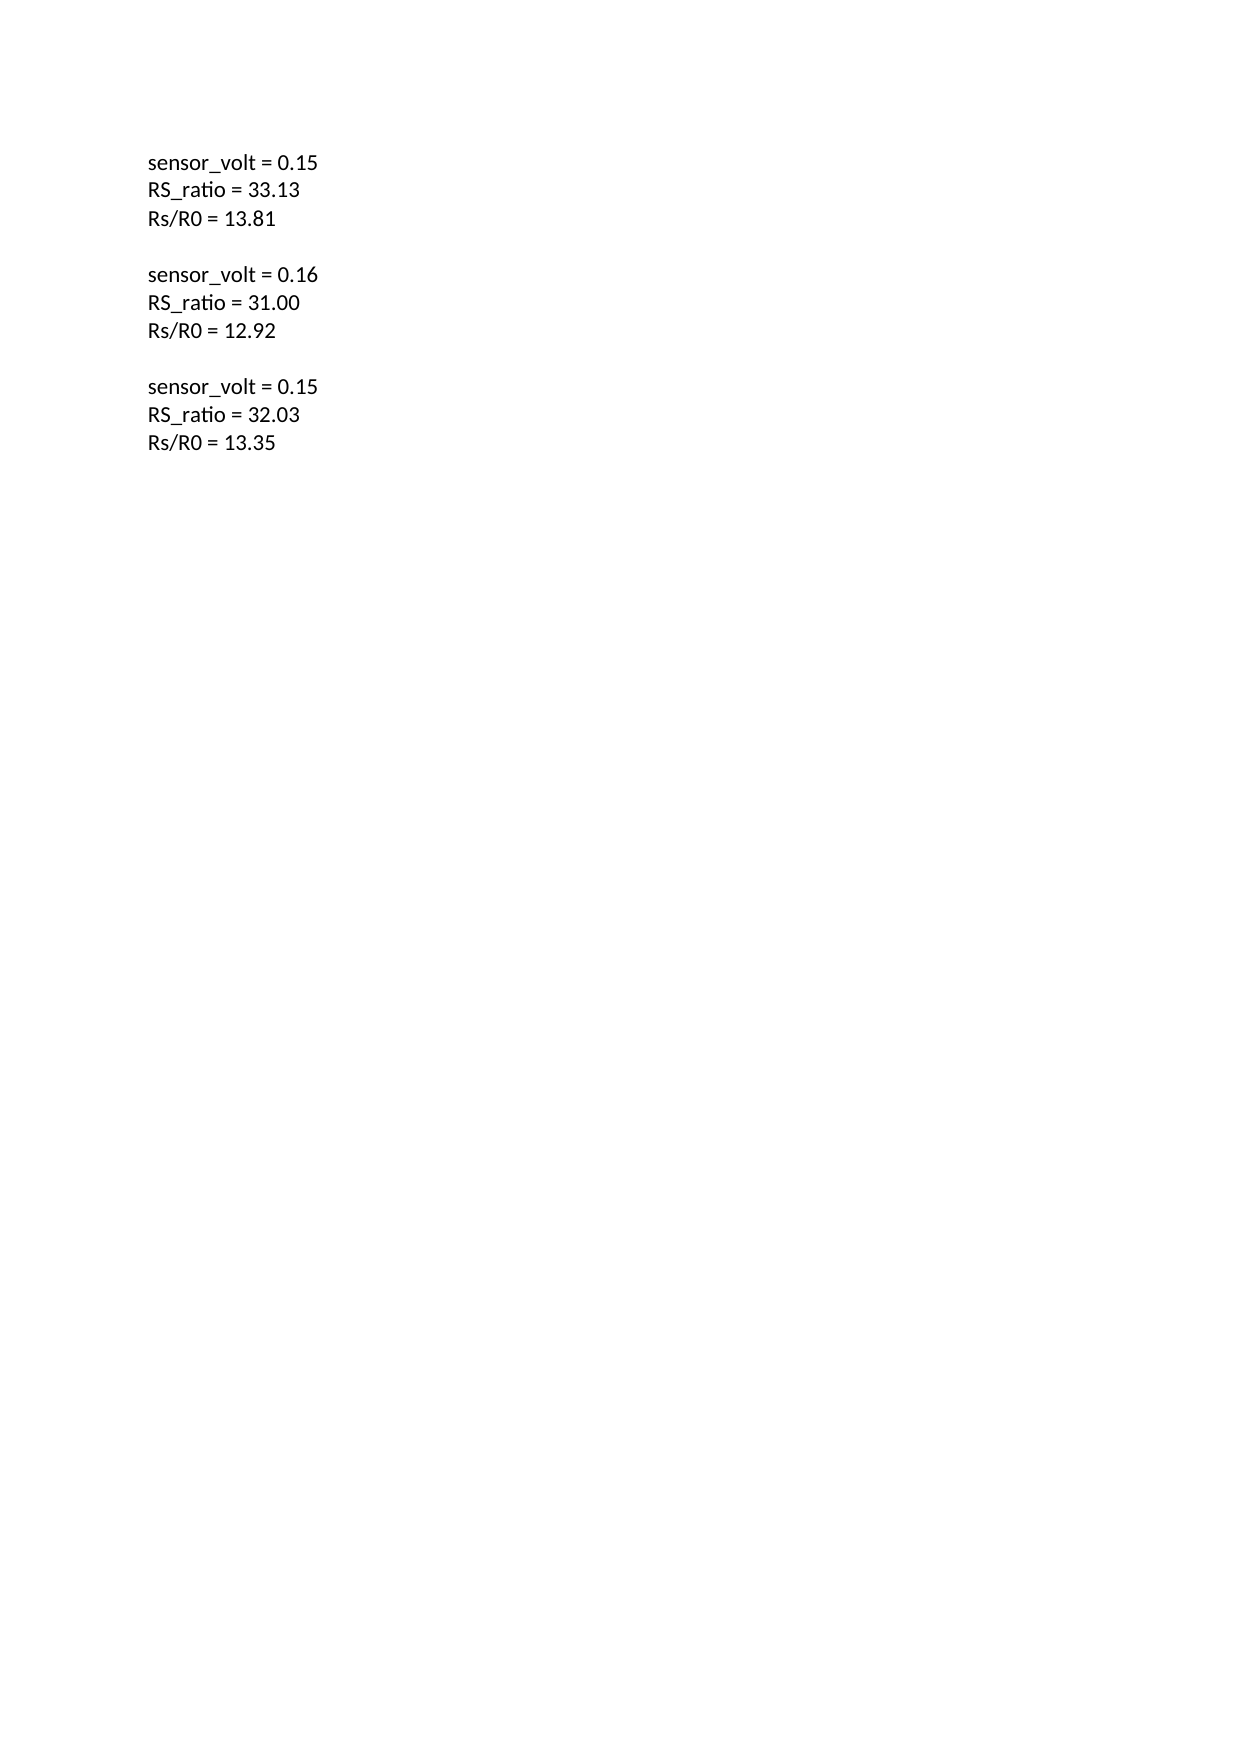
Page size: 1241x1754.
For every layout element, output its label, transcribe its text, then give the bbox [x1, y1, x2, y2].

text sensor_volt = 0.15 [148, 148, 1093, 176]
text RS_ratio = 31.00 [148, 288, 1093, 316]
text Rs/R0 = 13.81 [148, 204, 1093, 232]
text sensor_volt = 0.16 [148, 260, 1093, 288]
text sensor_volt = 0.15 [148, 372, 1093, 400]
text Rs/R0 = 12.92 [148, 316, 1093, 344]
text RS_ratio = 32.03 [148, 400, 1093, 428]
text Rs/R0 = 13.35 [148, 428, 1093, 484]
text RS_ratio = 33.13 [148, 176, 1093, 204]
